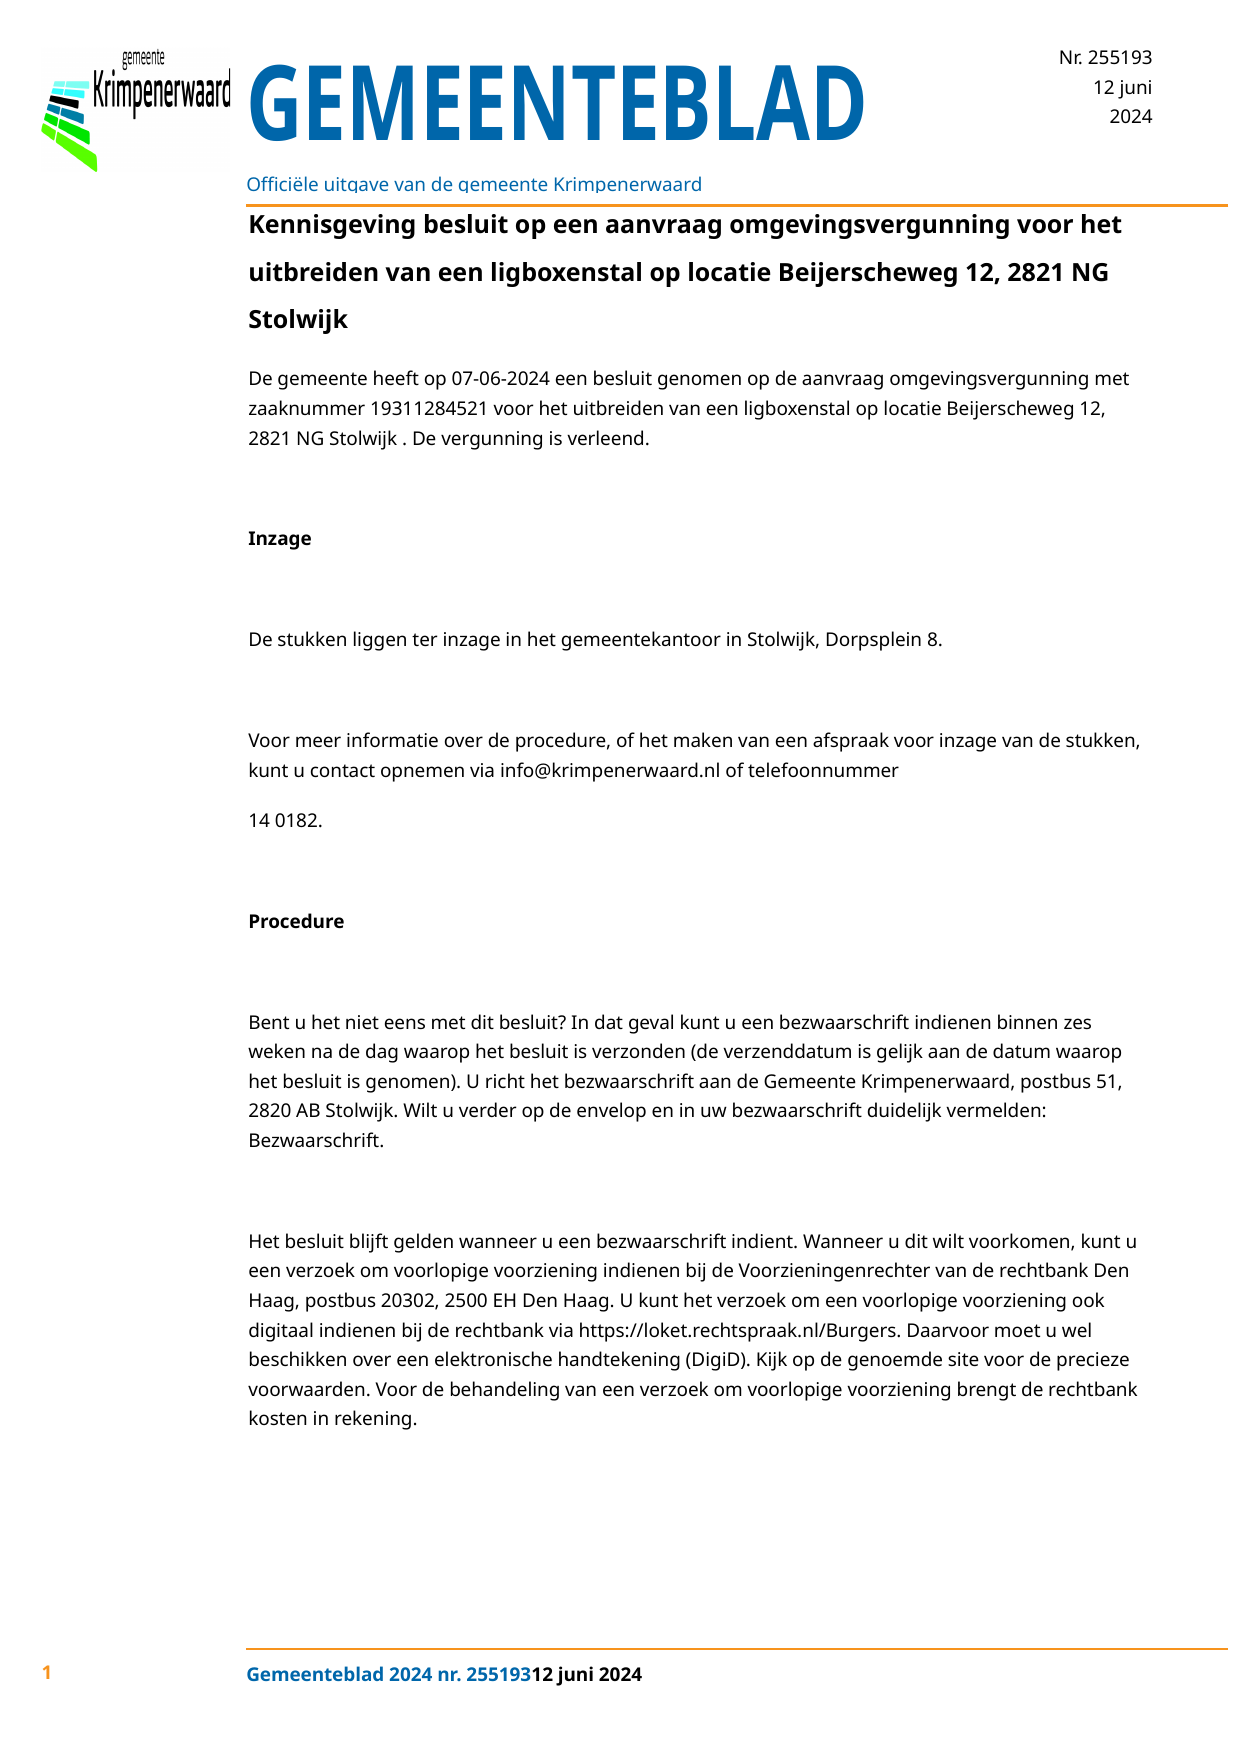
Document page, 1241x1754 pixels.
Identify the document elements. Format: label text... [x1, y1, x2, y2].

text De gemeente heeft op 07-06-2024 een besluit genomen op de aanvraag omgevingsvergunning met zaaknummer 19311284521 voor het uitbreiden van een ligboxenstal op locatie Beijerscheweg 12, 2821 NG Stolwijk . De vergunning is verleend. [248, 366, 1152, 450]
text Bent u het niet eens met dit besluit? In dat geval kunt u een bezwaarschrift indienen binnen zes weken na de dag waarop het besluit is verzonden (de verzenddatum is gelijk aan de datum waarop het besluit is genomen). U richt het bezwaarschrift aan de Gemeente Krimpenerwaard, postbus 51, 2820 AB Stolwijk. Wilt u verder op de envelop en in uw bezwaarschrift duidelijk vermelden: Bezwaarschrift. [248, 1009, 1152, 1153]
text Procedure [248, 908, 1152, 934]
text 14 0182. [248, 807, 1152, 833]
text Voor meer informatie over de procedure, of het maken van een afspraak voor inzage van de stukken, kunt u contact opnemen via info@krimpenerwaard.nl of telefoonnummer [248, 727, 1152, 782]
text Inzage [248, 526, 1152, 551]
text Het besluit blijft gelden wanneer u een bezwaarschrift indient. Wanneer u dit wilt voorkomen, kunt u een verzoek om voorlopige voorziening indienen bij de Voorzieningenrechter van de rechtbank Den Haag, postbus 20302, 2500 EH Den Haag. U kunt het verzoek om een voorlopige voorziening ook digitaal indienen bij de rechtbank via https://loket.rechtspraak.nl/Burgers. Daarvoor moet u wel beschikken over een elektronische handtekening (DigiD). Kijk op de genoemde site voor de precieze voorwaarden. Voor de behandeling van een verzoek om voorlopige voorziening brengt de rechtbank kosten in rekening. [248, 1228, 1152, 1431]
text De stukken liggen ter inzage in het gemeentekantoor in Stolwijk, Dorpsplein 8. [248, 626, 1152, 652]
text Kennisgeving besluit op een aanvraag omgevingsvergunning voor het uitbreiden van een ligboxenstal op locatie Beijerscheweg 12, 2821 NG Stolwijk [248, 207, 1152, 336]
picture [41, 47, 231, 172]
